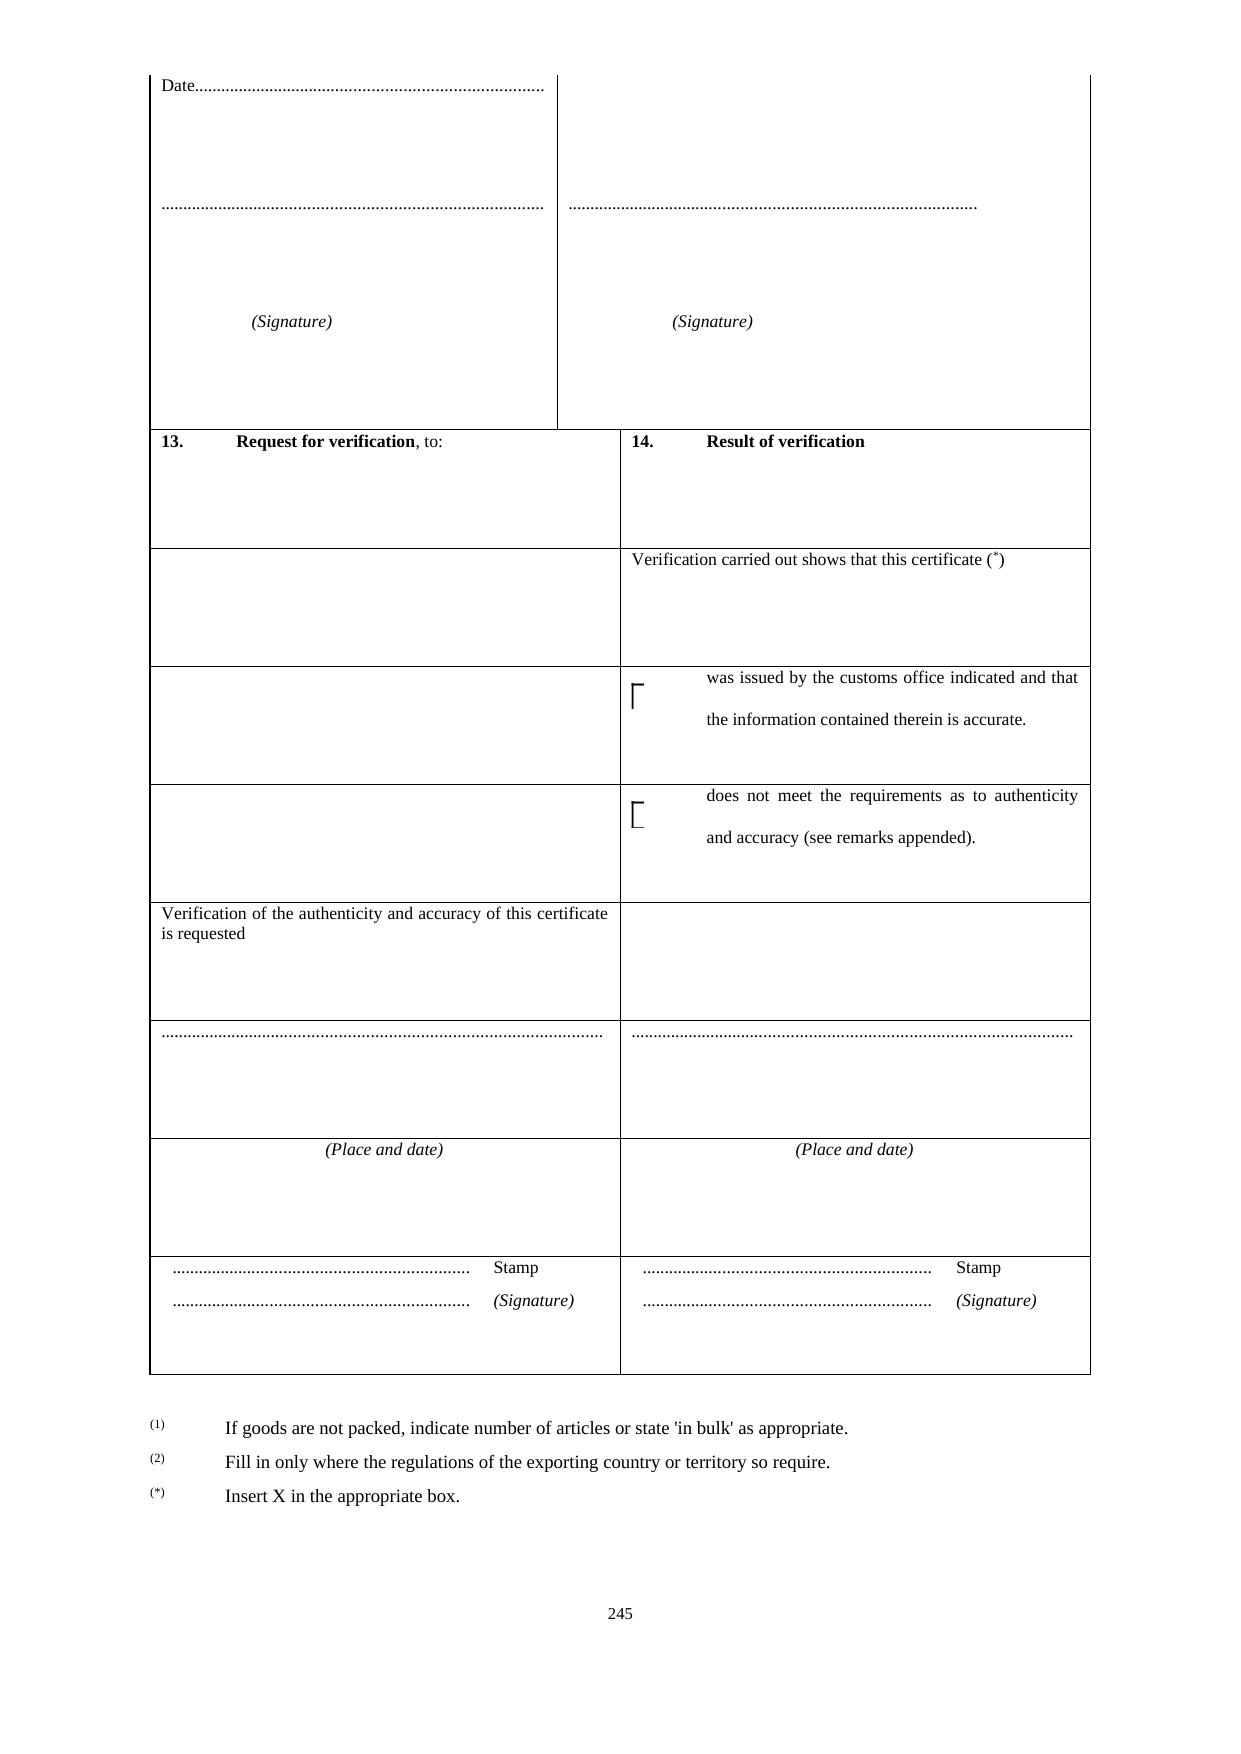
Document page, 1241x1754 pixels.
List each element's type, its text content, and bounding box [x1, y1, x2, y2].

table_cell was issued by the customs office indicated and that the information contained therein is accurate. [621, 667, 1090, 784]
table_cell [151, 667, 620, 784]
table_cell Verification carried out shows that this certificate (*) [621, 549, 1090, 666]
table_cell (Place and date) [621, 1139, 1090, 1256]
table_cell Date [151, 75, 557, 193]
table_cell [621, 1257, 1090, 1374]
table_cell (Place and date) [151, 1139, 620, 1256]
table_cell [151, 785, 620, 902]
table_cell [621, 1021, 1090, 1138]
text (*) Insert X in the appropriate box. [150, 1485, 1090, 1506]
table_cell [151, 1021, 620, 1138]
table_cell [151, 549, 620, 666]
table_cell (Signature) [482, 1290, 618, 1323]
table_header Stamp [945, 1257, 1089, 1290]
table_cell 13. Request for verification, to: [151, 430, 620, 547]
text (2) Fill in only where the regulations of the exporting country or territory so require. [150, 1451, 1090, 1472]
table_header [631, 1257, 945, 1290]
table_cell does not meet the requirements as to authenticity and accuracy (see remarks appended). [621, 785, 1090, 902]
table_cell (Signature) [558, 311, 869, 429]
table_header [161, 1257, 482, 1290]
table_cell (Signature) [945, 1290, 1089, 1323]
table_cell [151, 193, 557, 311]
text (1) If goods are not packed, indicate number of articles or state 'in bulk' as appropriate. [150, 1417, 1090, 1438]
table_cell [435, 311, 557, 429]
table_cell [558, 75, 869, 193]
table_cell [869, 311, 1090, 429]
table_cell [558, 193, 1090, 311]
table_cell [151, 1257, 620, 1374]
table_cell 14. Result of verification [621, 430, 1090, 547]
table_cell (Signature) [151, 311, 435, 429]
table_cell [631, 1290, 945, 1323]
table_cell Verification of the authenticity and accuracy of this certificate is requested [151, 903, 620, 1020]
table_cell [161, 1290, 482, 1323]
table_header Stamp [482, 1257, 618, 1290]
table_cell [621, 903, 1090, 1020]
table_cell [869, 75, 1090, 193]
